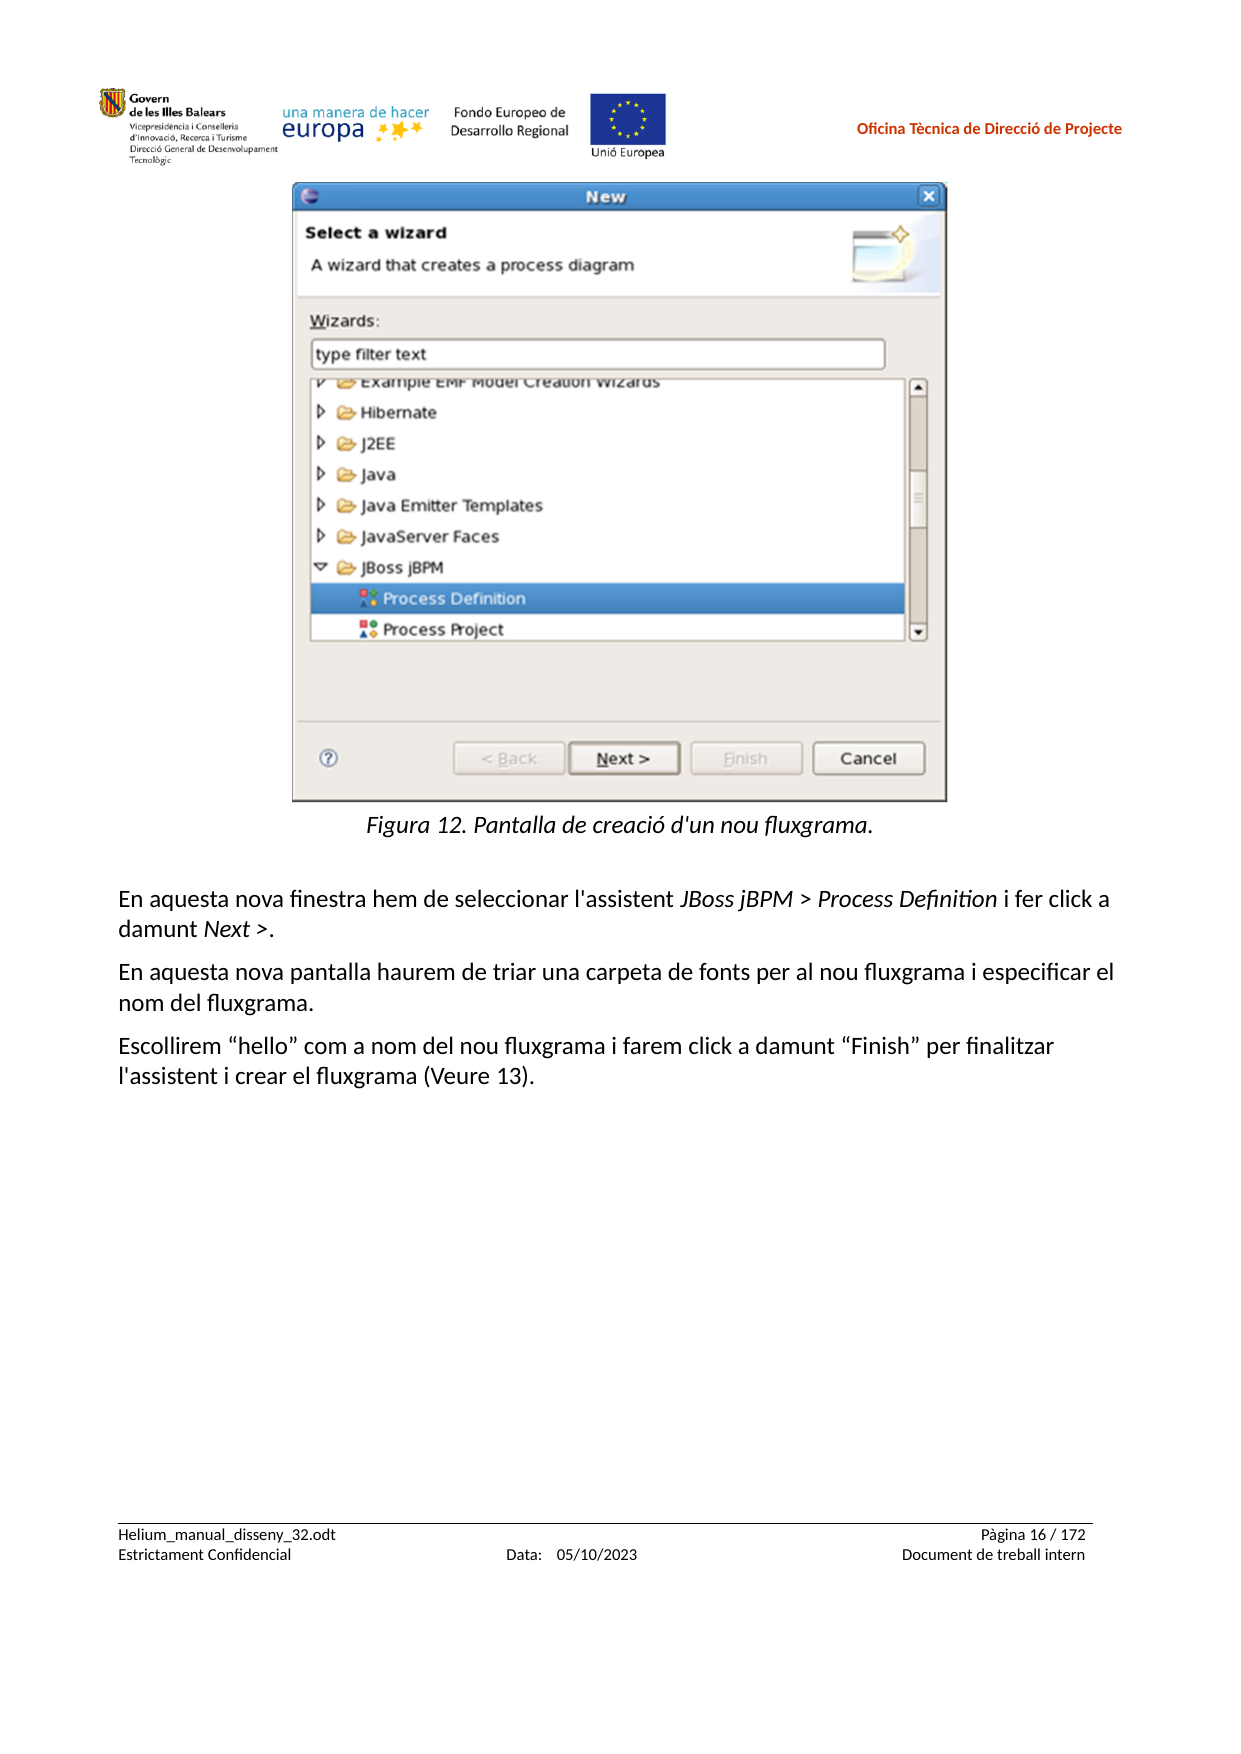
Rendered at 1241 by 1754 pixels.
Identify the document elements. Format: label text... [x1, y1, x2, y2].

text Figura 12. Pantalla de creació d'un nou fluxgrama. [290, 810, 950, 840]
picture [99, 87, 668, 166]
text En aquesta nova finestra hem de seleccionar l'assistent JBoss jBPM > Process Definition i fer click a damunt Next >. [118, 883, 1122, 944]
text Escollirem “hello” com a nom del nou fluxgrama i farem click a damunt “Finish” per finalitzar l'assistent i crear el fluxgrama (Veure 13). [118, 1030, 1122, 1091]
picture [290, 180, 950, 810]
text En aquesta nova pantalla haurem de triar una carpeta de fonts per al nou fluxgrama i especificar el nom del fluxgrama. [118, 956, 1122, 1017]
